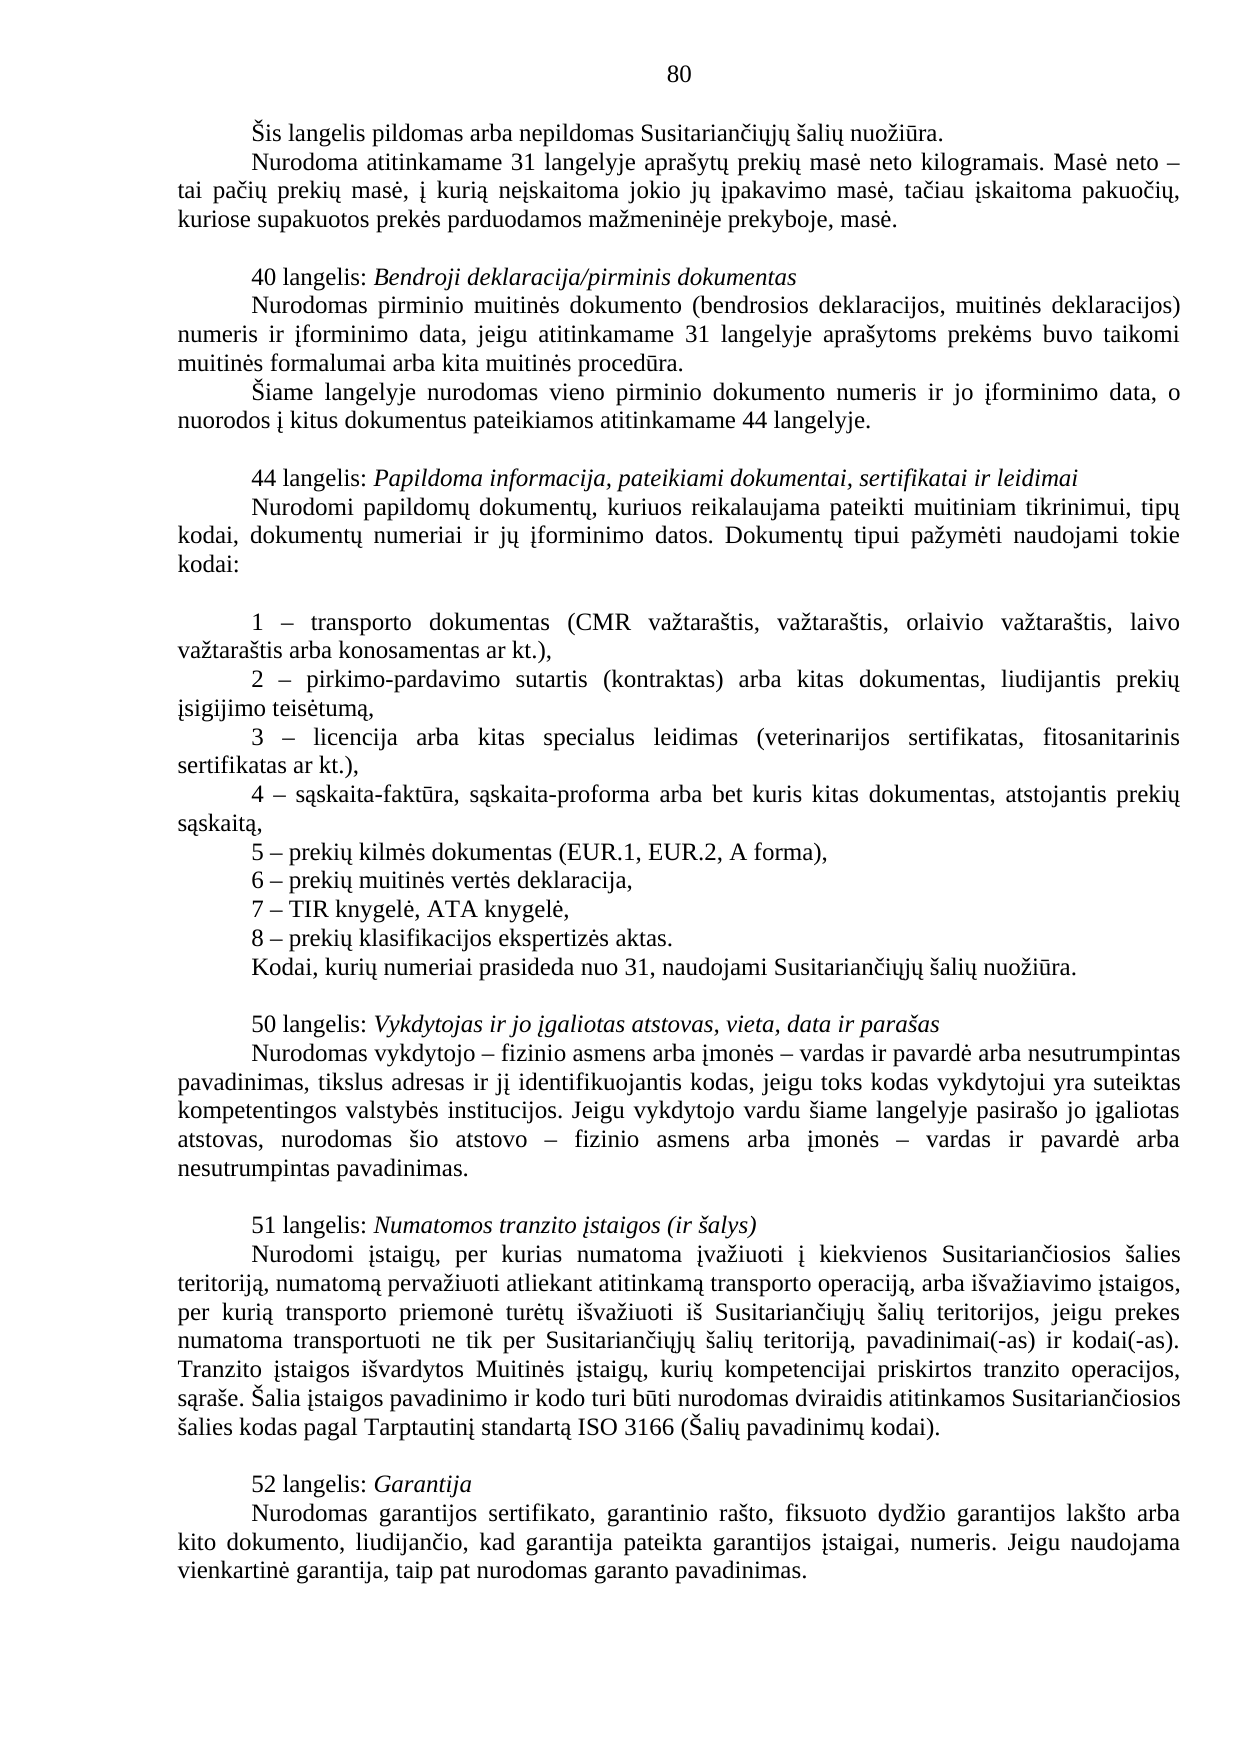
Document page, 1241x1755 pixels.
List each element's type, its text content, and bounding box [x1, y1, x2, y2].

text 40 langelis: Bendroji deklaracija/pirminis dokumentas [177, 262, 1181, 291]
text Nurodomas garantijos sertifikato, garantinio rašto, fiksuoto dydžio garantijos lakšto arba kito dokumento, liudijančio, kad garantija pateikta garantijos įstaigai, numeris. Jeigu naudojama vienkartinė garantija, taip pat nurodomas garanto pavadinimas. [177, 1498, 1181, 1584]
text 3 – licencija arba kitas specialus leidimas (veterinarijos sertifikatas, fitosanitarinis sertifikatas ar kt.), [177, 722, 1181, 779]
text Nurodoma atitinkamame 31 langelyje aprašytų prekių masė neto kilogramais. Masė neto – tai pačių prekių masė, į kurią neįskaitoma jokio jų įpakavimo masė, tačiau įskaitoma pakuočių, kuriose supakuotos prekės parduodamos mažmeninėje prekyboje, masė. [177, 147, 1181, 233]
text 7 – TIR knygelė, ATA knygelė, [177, 894, 1181, 923]
text 1 – transporto dokumentas (CMR važtaraštis, važtaraštis, orlaivio važtaraštis, laivo važtaraštis arba konosamentas ar kt.), [177, 607, 1181, 664]
text Nurodomi įstaigų, per kurias numatoma įvažiuoti į kiekvienos Susitariančiosios šalies teritoriją, numatomą pervažiuoti atliekant atitinkamą transporto operaciją, arba išvažiavimo įstaigos, per kurią transporto priemonė turėtų išvažiuoti iš Susitariančiųjų šalių teritorijos, jeigu prekes numatoma transportuoti ne tik per Susitariančiųjų šalių teritoriją, pavadinimai(-as) ir kodai(-as). Tranzito įstaigos išvardytos Muitinės įstaigų, kurių kompetencijai priskirtos tranzito operacijos, sąraše. Šalia įstaigos pavadinimo ir kodo turi būti nurodomas dviraidis atitinkamos Susitariančiosios šalies kodas pagal Tarptautinį standartą ISO 3166 (Šalių pavadinimų kodai). [177, 1239, 1181, 1441]
text Nurodomas pirminio muitinės dokumento (bendrosios deklaracijos, muitinės deklaracijos) numeris ir įforminimo data, jeigu atitinkamame 31 langelyje aprašytoms prekėms buvo taikomi muitinės formalumai arba kita muitinės procedūra. [177, 291, 1181, 377]
text Šis langelis pildomas arba nepildomas Susitariančiųjų šalių nuožiūra. [177, 118, 1181, 147]
text 4 – sąskaita-faktūra, sąskaita-proforma arba bet kuris kitas dokumentas, atstojantis prekių sąskaitą, [177, 779, 1181, 837]
text 8 – prekių klasifikacijos ekspertizės aktas. [177, 923, 1181, 952]
text Nurodomi papildomų dokumentų, kuriuos reikalaujama pateikti muitiniam tikrinimui, tipų kodai, dokumentų numeriai ir jų įforminimo datos. Dokumentų tipui pažymėti naudojami tokie kodai: [177, 492, 1181, 578]
text 51 langelis: Numatomos tranzito įstaigos (ir šalys) [177, 1211, 1181, 1239]
text 52 langelis: Garantija [177, 1469, 1181, 1498]
text 44 langelis: Papildoma informacija, pateikiami dokumentai, sertifikatai ir leidimai [177, 463, 1181, 492]
text 5 – prekių kilmės dokumentas (EUR.1, EUR.2, A forma), [177, 837, 1181, 866]
text 2 – pirkimo-pardavimo sutartis (kontraktas) arba kitas dokumentas, liudijantis prekių įsigijimo teisėtumą, [177, 664, 1181, 722]
text Kodai, kurių numeriai prasideda nuo 31, naudojami Susitariančiųjų šalių nuožiūra. [177, 952, 1181, 981]
text 50 langelis: Vykdytojas ir jo įgaliotas atstovas, vieta, data ir parašas [177, 1009, 1181, 1038]
text Šiame langelyje nurodomas vieno pirminio dokumento numeris ir jo įforminimo data, o nuorodos į kitus dokumentus pateikiamos atitinkamame 44 langelyje. [177, 377, 1181, 434]
text Nurodomas vykdytojo – fizinio asmens arba įmonės – vardas ir pavardė arba nesutrumpintas pavadinimas, tikslus adresas ir jį identifikuojantis kodas, jeigu toks kodas vykdytojui yra suteiktas kompetentingos valstybės institucijos. Jeigu vykdytojo vardu šiame langelyje pasirašo jo įgaliotas atstovas, nurodomas šio atstovo – fizinio asmens arba įmonės – vardas ir pavardė arba nesutrumpintas pavadinimas. [177, 1038, 1181, 1182]
text 6 – prekių muitinės vertės deklaracija, [177, 866, 1181, 894]
